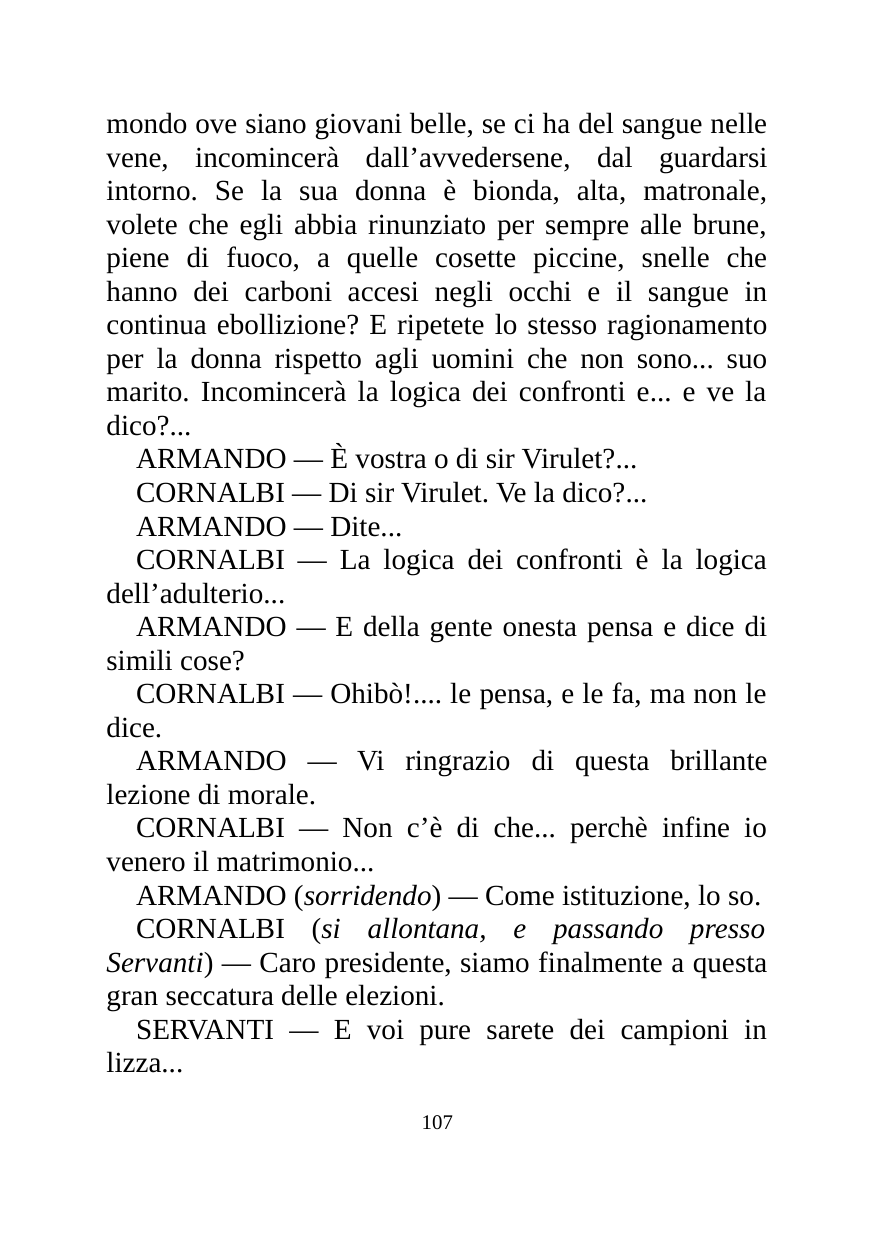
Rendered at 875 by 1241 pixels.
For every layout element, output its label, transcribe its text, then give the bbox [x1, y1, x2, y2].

text ARMANDO (sorridendo) — Come istituzione, lo so. [106, 878, 768, 911]
text CORNALBI (si allontana, e passando presso Servanti) — Caro presidente, siamo finalmente a questa gran seccatura delle elezioni. [106, 911, 768, 1012]
text CORNALBI — Non c’è di che... perchè infine io venero il matrimonio... [106, 811, 768, 878]
text ARMANDO — Dite... [106, 509, 768, 542]
text CORNALBI — Ohibò!.... le pensa, e le fa, ma non le dice. [106, 676, 768, 743]
text mondo ove siano giovani belle, se ci ha del sangue nelle vene, incomincerà dall’avvedersene, dal guardarsi intorno. Se la sua donna è bionda, alta, matronale, volete che egli abbia rinunziato per sempre alle brune, piene di fuoco, a quelle cosette piccine, snelle che hanno dei carboni accesi negli occhi e il sangue in continua ebollizione? E ripetete lo stesso ragionamento per la donna rispetto agli uomini che non sono... suo marito. Incomincerà la logica dei confronti e... e ve la dico?... [106, 106, 768, 442]
text ARMANDO — Vi ringrazio di questa brillante lezione di morale. [106, 743, 768, 811]
text CORNALBI — Di sir Virulet. Ve la dico?... [106, 475, 768, 509]
text ARMANDO — E della gente onesta pensa e dice di simili cose? [106, 609, 768, 676]
text SERVANTI — E voi pure sarete dei campioni in lizza... [106, 1012, 768, 1079]
text CORNALBI — La logica dei confronti è la logica dell’adulterio... [106, 542, 768, 609]
text ARMANDO — È vostra o di sir Virulet?... [106, 442, 768, 475]
